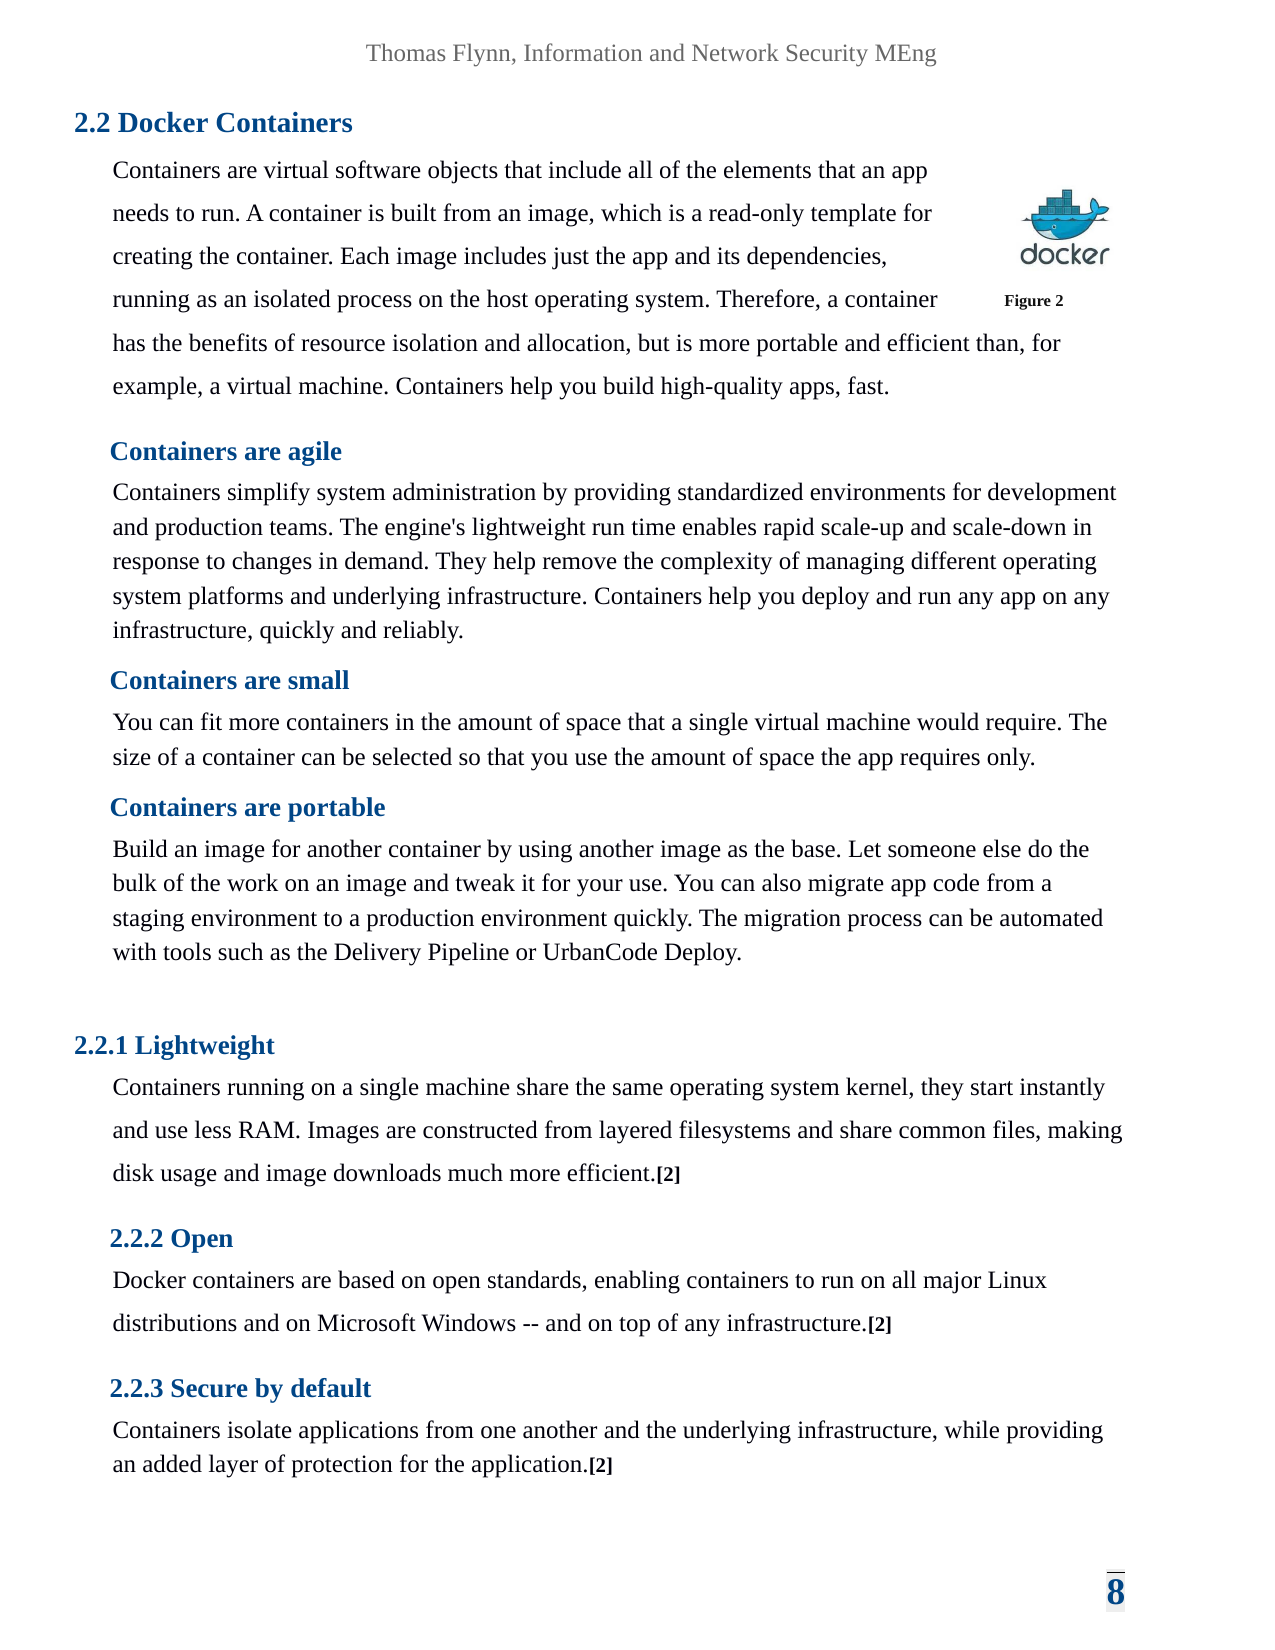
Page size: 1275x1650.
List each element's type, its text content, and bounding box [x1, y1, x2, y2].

subtitle Containers are agile [109, 434, 1125, 466]
text Docker containers are based on open standards, enabling containers to run on all major Linux distributions and on Microsoft Windows -- and on top of any infrastructure.[2] [112, 1265, 1125, 1337]
text Containers simplify system administration by providing standardized environments for development and production teams. The engine's lightweight run time enables rapid scale-up and scale-down in response to changes in demand. They help remove the complexity of managing different operating system platforms and underlying infrastructure. Containers help you deploy and run any app on any infrastructure, quickly and reliably. [112, 477, 1125, 644]
text Containers isolate applications from one another and the underlying infrastructure, while providing an added layer of protection for the application.[2] [112, 1415, 1125, 1478]
subtitle 2.2.2 Open [109, 1222, 1125, 1253]
subtitle 2.2 Docker Containers [74, 105, 1125, 138]
text Figure 2 [1004, 281, 1122, 310]
text Build an image for another container by using another image as the base. Let someone else do the bulk of the work on an image and tweak it for your use. You can also migrate app code from a staging environment to a production environment quickly. The migration process can be automated with tools such as the Delivery Pipeline or UrbanCode Deploy. [112, 834, 1125, 966]
picture [1004, 174, 1122, 281]
text Containers running on a single machine share the same operating system kernel, they start instantly and use less RAM. Images are constructed from layered filesystems and share common files, making disk usage and image downloads much more efficient.[2] [112, 1072, 1125, 1187]
subtitle Containers are small [109, 664, 1125, 696]
subtitle 2.2.3 Secure by default [109, 1372, 1125, 1403]
text Containers are virtual software objects that include all of the elements that an app needs to run. A container is built from an image, which is a read-only template for creating the container. Each image includes just the app and its dependencies, running as an isolated process on the host operating system. Therefore, a container has the benefits of resource isolation and allocation, but is more portable and efficient than, for example, a virtual machine. Containers help you build high-quality apps, fast. [112, 155, 1125, 399]
subtitle 2.2.1 Lightweight [74, 1029, 1125, 1060]
text You can fit more containers in the amount of space that a single virtual machine would require. The size of a container can be selected so that you use the amount of space the app requires only. [112, 707, 1125, 771]
subtitle Containers are portable [109, 791, 1125, 822]
